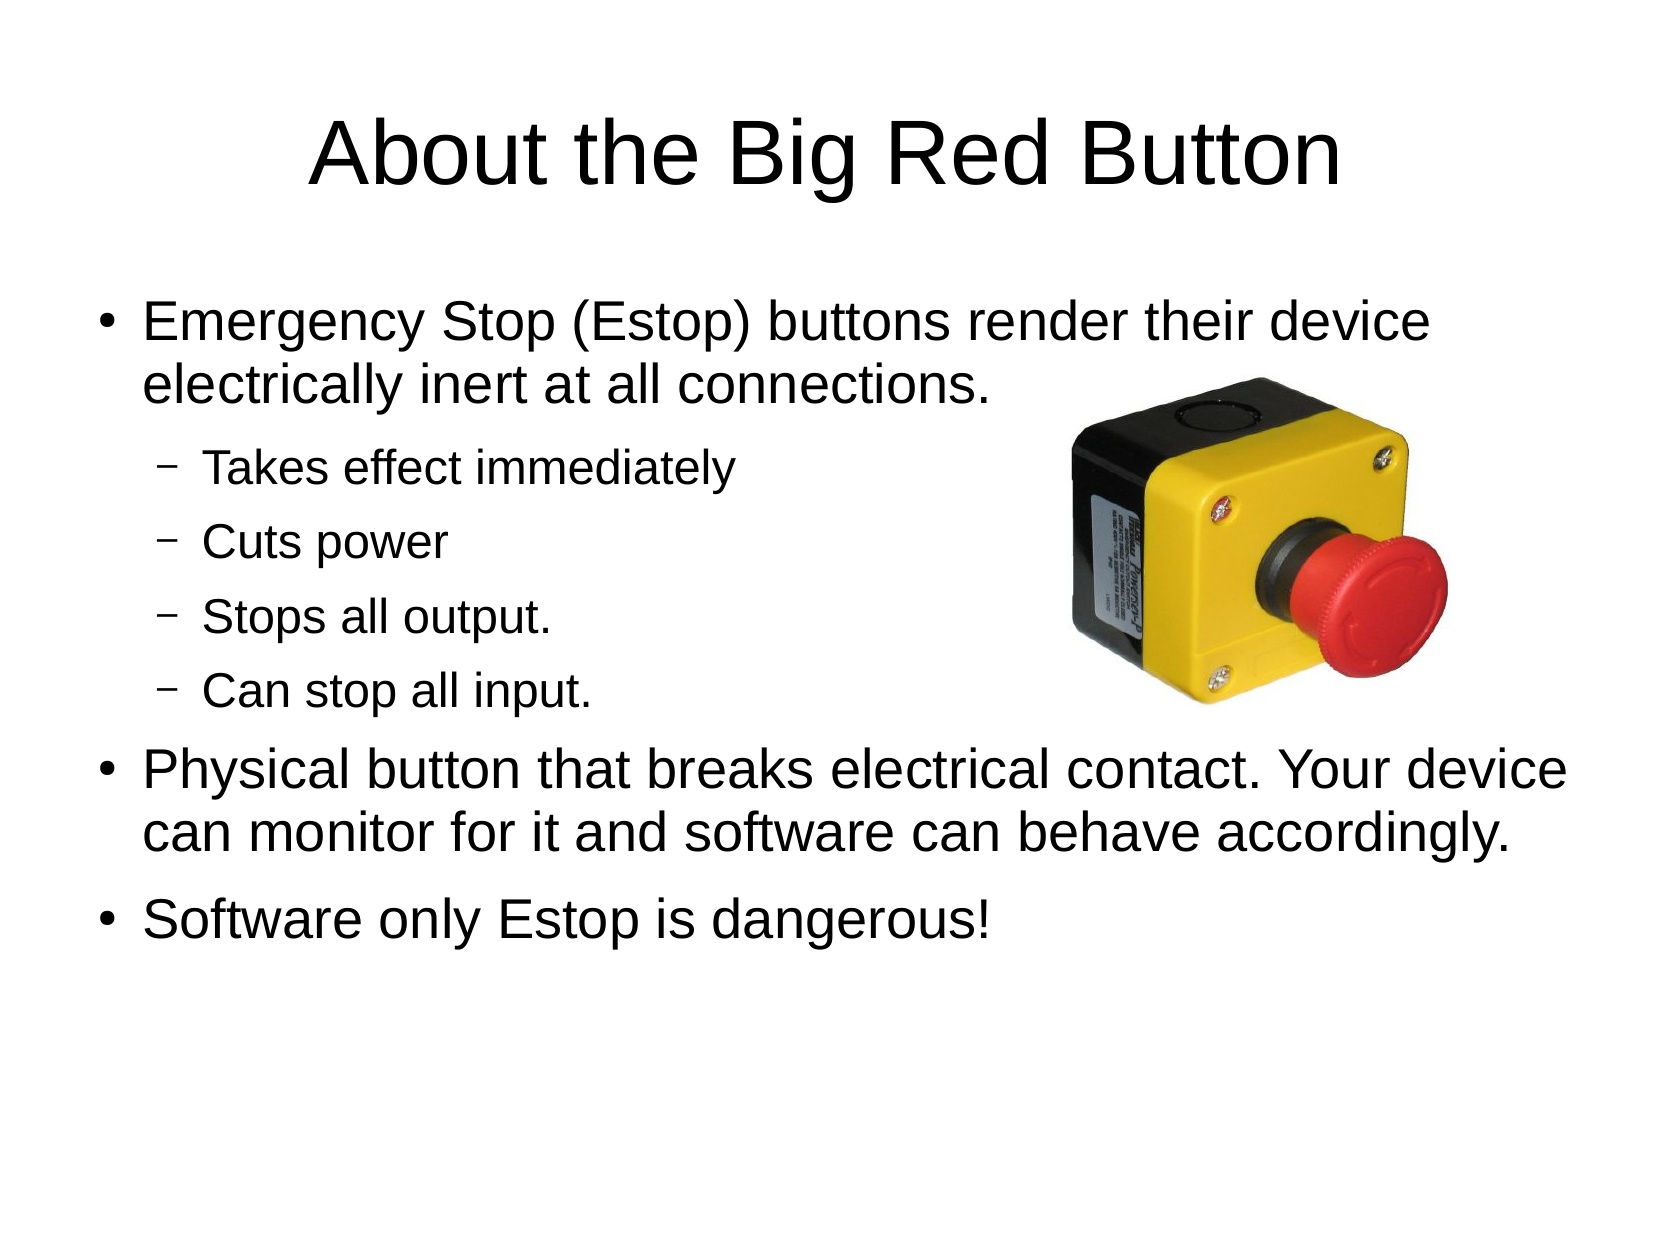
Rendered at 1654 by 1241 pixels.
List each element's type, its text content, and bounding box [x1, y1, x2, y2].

title About the Big Red Button [82, 49, 1571, 257]
list Emergency Stop (Estop) buttons render their device electrically inert at all connections. Takes effect immediately Cuts power Stops all output. Can stop all input. Physical button that breaks electrical contact. Your device can monitor for it and software can behave accordingly. Software only Estop is dangerous! [82, 290, 1571, 1010]
picture [1067, 374, 1456, 708]
